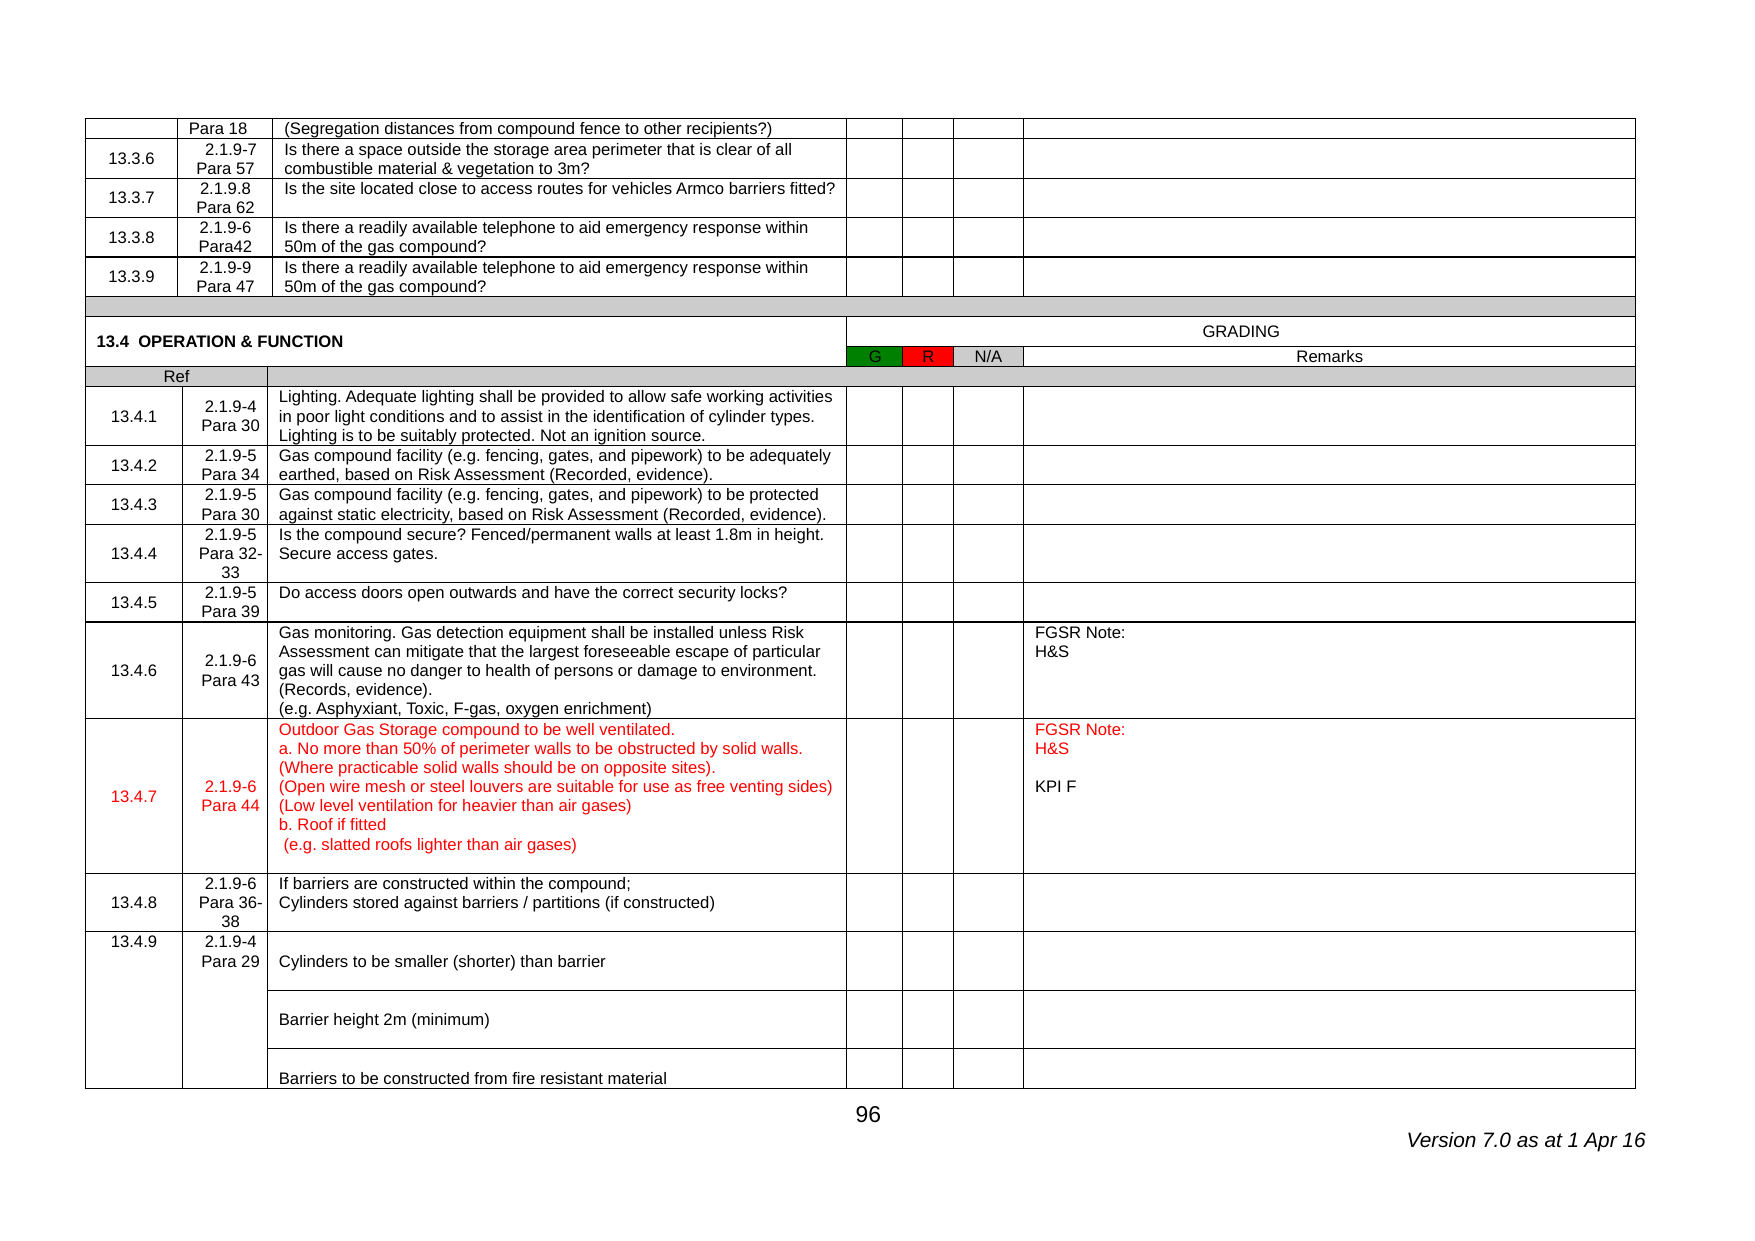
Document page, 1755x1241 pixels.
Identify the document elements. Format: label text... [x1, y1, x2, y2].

table_cell [847, 446, 902, 484]
table_cell [903, 932, 953, 990]
table_cell [954, 991, 1023, 1048]
table_cell [903, 119, 953, 138]
table_cell [954, 179, 1023, 217]
table_cell [954, 387, 1023, 445]
table_cell [1024, 525, 1635, 582]
table_cell [1024, 119, 1635, 138]
table_cell N/A [954, 347, 1023, 366]
table_cell [1024, 387, 1635, 445]
table_cell GRADING [847, 317, 1635, 346]
table_cell 13.4.7 [86, 719, 182, 873]
table_cell [903, 1049, 953, 1088]
table_cell [847, 874, 902, 931]
table_cell 13.4.5 [86, 583, 182, 621]
table_cell [847, 258, 902, 296]
table_cell [954, 119, 1023, 138]
table_cell [954, 874, 1023, 931]
table_cell [903, 874, 953, 931]
table_cell 13.3.9 [86, 258, 177, 296]
table_cell 13.4.8 [86, 874, 182, 931]
table_cell 13.3.8 [86, 218, 177, 256]
table_cell 13.4.4 [86, 525, 182, 582]
table_cell [954, 583, 1023, 621]
table_cell 2.1.9-5 Para 32-33 [183, 525, 267, 582]
table_cell 2.1.9-6 Para 36-38 [183, 874, 267, 931]
table_cell [903, 139, 953, 178]
table_cell [847, 119, 902, 138]
table_cell [903, 446, 953, 484]
table_cell 2.1.9-4 Para 29 [183, 932, 267, 1088]
table_cell G [847, 347, 902, 366]
table_cell (Segregation distances from compound fence to other recipients?) [273, 119, 846, 138]
table_cell [86, 297, 1635, 316]
table_cell [1024, 874, 1635, 931]
table_cell [847, 991, 902, 1048]
table_cell Do access doors open outwards and have the correct security locks? [268, 583, 846, 621]
table_cell [954, 218, 1023, 256]
table_cell [847, 719, 902, 873]
table_cell [954, 1049, 1023, 1088]
table_cell [954, 719, 1023, 873]
table_cell FGSR Note: H&S [1024, 623, 1635, 718]
table_cell [847, 623, 902, 718]
table_cell [847, 218, 902, 256]
table_cell [268, 367, 1635, 386]
table_cell 2.1.9.8 Para 62 [178, 179, 272, 217]
table_cell [903, 218, 953, 256]
table_cell 13.4.1 [86, 387, 182, 445]
table_cell [1024, 446, 1635, 484]
table_cell [1024, 258, 1635, 296]
table_cell Para 18 [178, 119, 272, 138]
table_cell [1024, 179, 1635, 217]
table_cell 2.1.9-7 Para 57 [178, 139, 272, 178]
table_cell Gas compound facility (e.g. fencing, gates, and pipework) to be protected against static electricity, based on Risk Assessment (Recorded, evidence). [268, 485, 846, 523]
table_cell FGSR Note: H&S KPI F [1024, 719, 1635, 873]
table_cell Cylinders to be smaller (shorter) than barrier [268, 932, 846, 990]
table_cell Gas compound facility (e.g. fencing, gates, and pipework) to be adequately earthed, based on Risk Assessment (Recorded, evidence). [268, 446, 846, 484]
table_cell 2.1.9-6 Para42 [178, 218, 272, 256]
table_cell 13.4.6 [86, 623, 182, 718]
table_cell [847, 1049, 902, 1088]
table_cell 2.1.9-9 Para 47 [178, 258, 272, 296]
table_cell [847, 179, 902, 217]
table_cell [903, 485, 953, 523]
table_cell [1024, 1049, 1635, 1088]
table_cell [954, 525, 1023, 582]
table_cell [847, 485, 902, 523]
table_cell 13.3.7 [86, 179, 177, 217]
table_cell 2.1.9-6 Para 44 [183, 719, 267, 873]
table_cell Ref [86, 367, 267, 386]
table_cell Gas monitoring. Gas detection equipment shall be installed unless Risk Assessment can mitigate that the largest foreseeable escape of particular gas will cause no danger to health of persons or damage to environment. (Records, evidence). (e.g. Asphyxiant, Toxic, F-gas, oxygen enrichment) [268, 623, 846, 718]
table_cell [847, 525, 902, 582]
table_cell [903, 623, 953, 718]
table_cell [954, 485, 1023, 523]
table_cell Is the compound secure? Fenced/permanent walls at least 1.8m in height. Secure access gates. [268, 525, 846, 582]
table_cell [954, 139, 1023, 178]
table_cell [1024, 932, 1635, 990]
table_cell [903, 583, 953, 621]
table_cell 2.1.9-5 Para 39 [183, 583, 267, 621]
table_cell Outdoor Gas Storage compound to be well ventilated. a. No more than 50% of perimeter walls to be obstructed by solid walls. (Where practicable solid walls should be on opposite sites). (Open wire mesh or steel louvers are suitable for use as free venting sides) (Low level ventilation for heavier than air gases) b. Roof if fitted (e.g. slatted roofs lighter than air gases) [268, 719, 846, 873]
table_cell Remarks [1024, 347, 1635, 366]
table_cell Is there a readily available telephone to aid emergency response within 50m of the gas compound? [273, 218, 846, 256]
table_cell [954, 623, 1023, 718]
table_cell [86, 119, 177, 138]
table_cell 2.1.9-5 Para 34 [183, 446, 267, 484]
table_cell 2.1.9-5 Para 30 [183, 485, 267, 523]
table_cell Barrier height 2m (minimum) [268, 991, 846, 1048]
table_cell Is there a space outside the storage area perimeter that is clear of all combustible material & vegetation to 3m? [273, 139, 846, 178]
table_cell [903, 991, 953, 1048]
table_cell Barriers to be constructed from fire resistant material [268, 1049, 846, 1088]
table_cell If barriers are constructed within the compound; Cylinders stored against barriers / partitions (if constructed) [268, 874, 846, 931]
table_cell [1024, 218, 1635, 256]
table_cell [847, 932, 902, 990]
table_cell Lighting. Adequate lighting shall be provided to allow safe working activities in poor light conditions and to assist in the identification of cylinder types. Lighting is to be suitably protected. Not an ignition source. [268, 387, 846, 445]
table_cell [903, 179, 953, 217]
table_cell Is there a readily available telephone to aid emergency response within 50m of the gas compound? [273, 258, 846, 296]
table_cell [954, 932, 1023, 990]
table_cell [1024, 485, 1635, 523]
table_cell [903, 719, 953, 873]
table_cell [903, 387, 953, 445]
table_cell 13.3.6 [86, 139, 177, 178]
table_cell 13.4.9 [86, 932, 182, 1088]
table_cell [847, 583, 902, 621]
table_cell [903, 525, 953, 582]
table_cell [954, 446, 1023, 484]
table_cell Is the site located close to access routes for vehicles Armco barriers fitted? [273, 179, 846, 217]
table_cell 2.1.9-6 Para 43 [183, 623, 267, 718]
table_cell R [903, 347, 953, 366]
table_cell [847, 387, 902, 445]
table_cell [903, 258, 953, 296]
table_cell 13.4.2 [86, 446, 182, 484]
table_cell [1024, 583, 1635, 621]
table_cell [847, 139, 902, 178]
table_cell [954, 258, 1023, 296]
table_cell 13.4 OPERATION & FUNCTION [86, 317, 846, 366]
table_cell [1024, 991, 1635, 1048]
table_cell 2.1.9-4 Para 30 [183, 387, 267, 445]
table_cell 13.4.3 [86, 485, 182, 523]
table_cell [1024, 139, 1635, 178]
